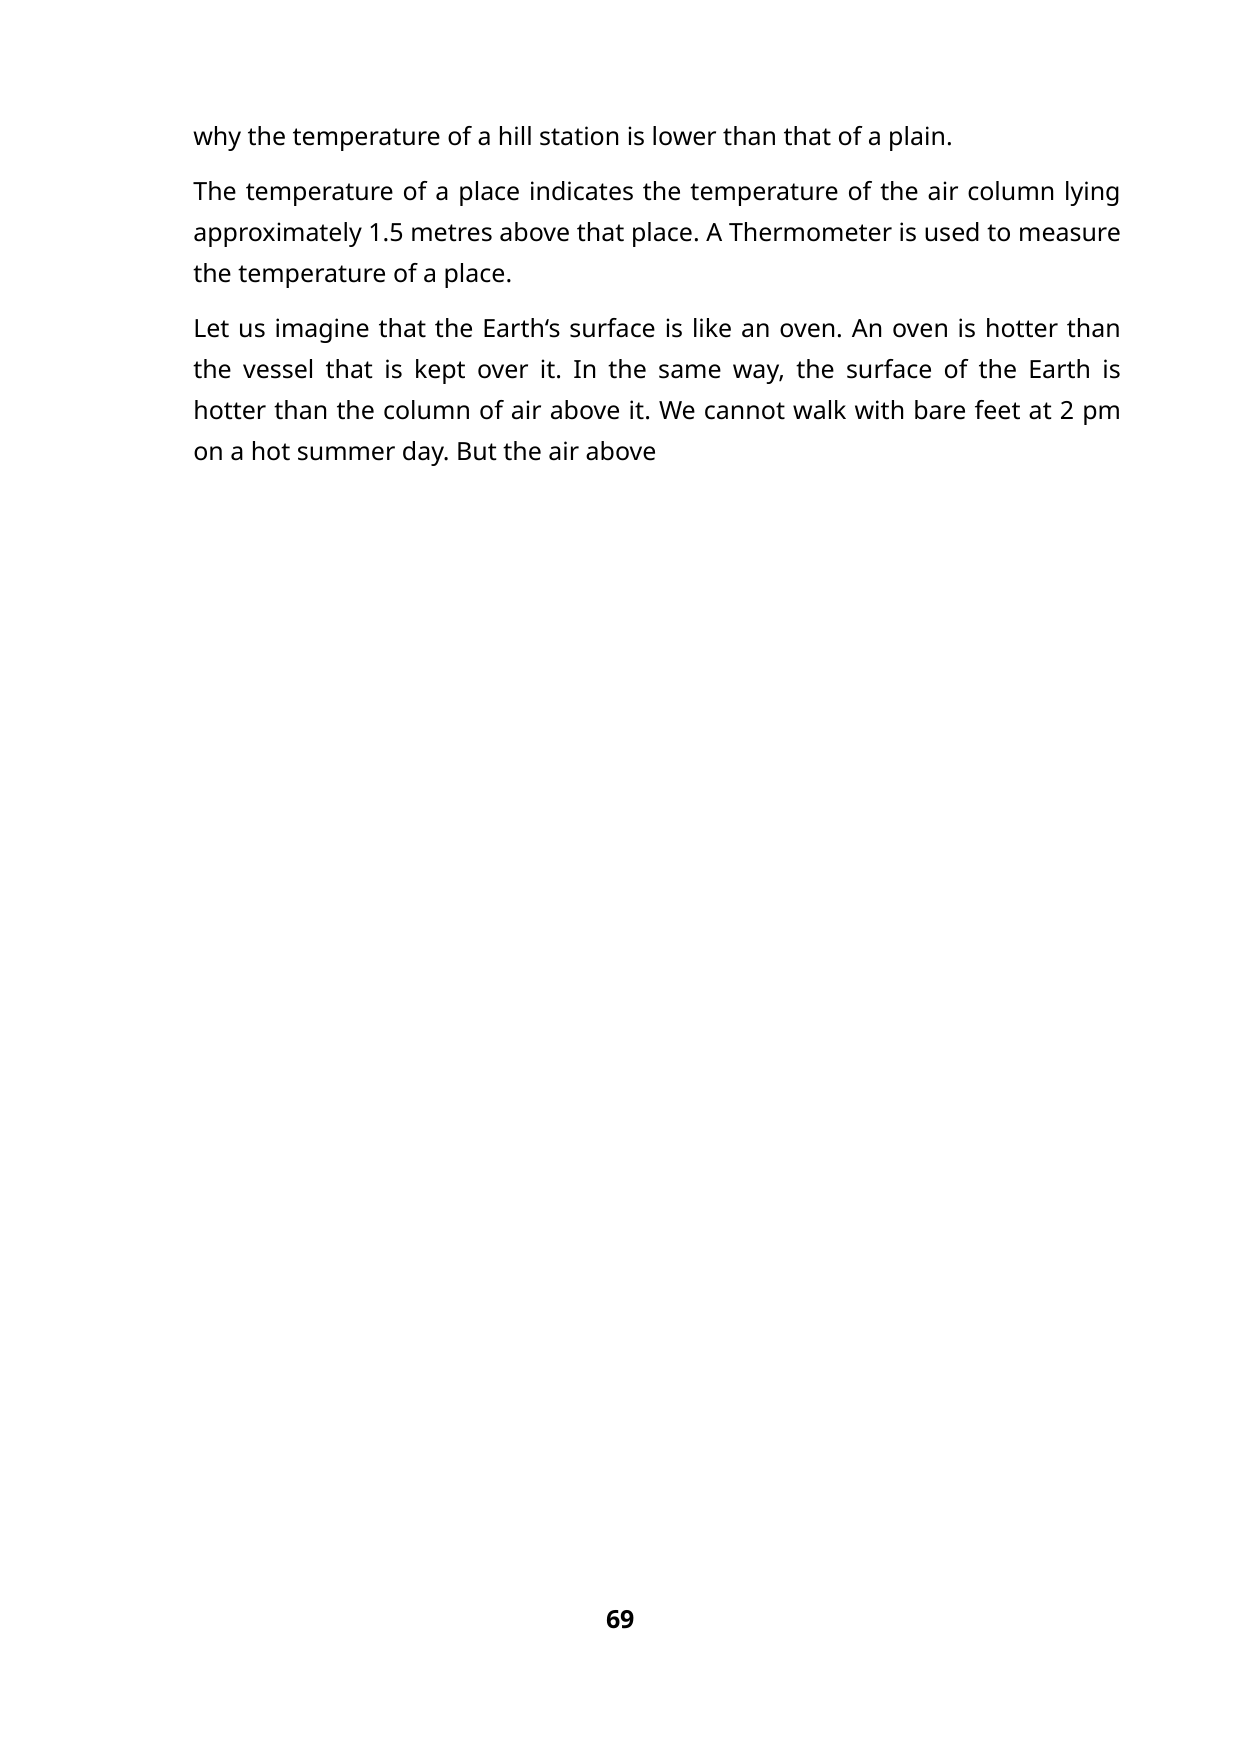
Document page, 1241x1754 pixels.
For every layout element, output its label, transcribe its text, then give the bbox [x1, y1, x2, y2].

list The temperature of a place indicates the temperature of the air column lying approximately 1.5 metres above that place. A Thermometer is used to measure the temperature of a place. [156, 173, 1122, 289]
list why the temperature of a hill station is lower than that of a plain. [156, 118, 1122, 152]
list Let us imagine that the Earth‘s surface is like an oven. An oven is hotter than the vessel that is kept over it. In the same way, the surface of the Earth is hotter than the column of air above it. We cannot walk with bare feet at 2 pm on a hot summer day. But the air above [156, 311, 1122, 467]
